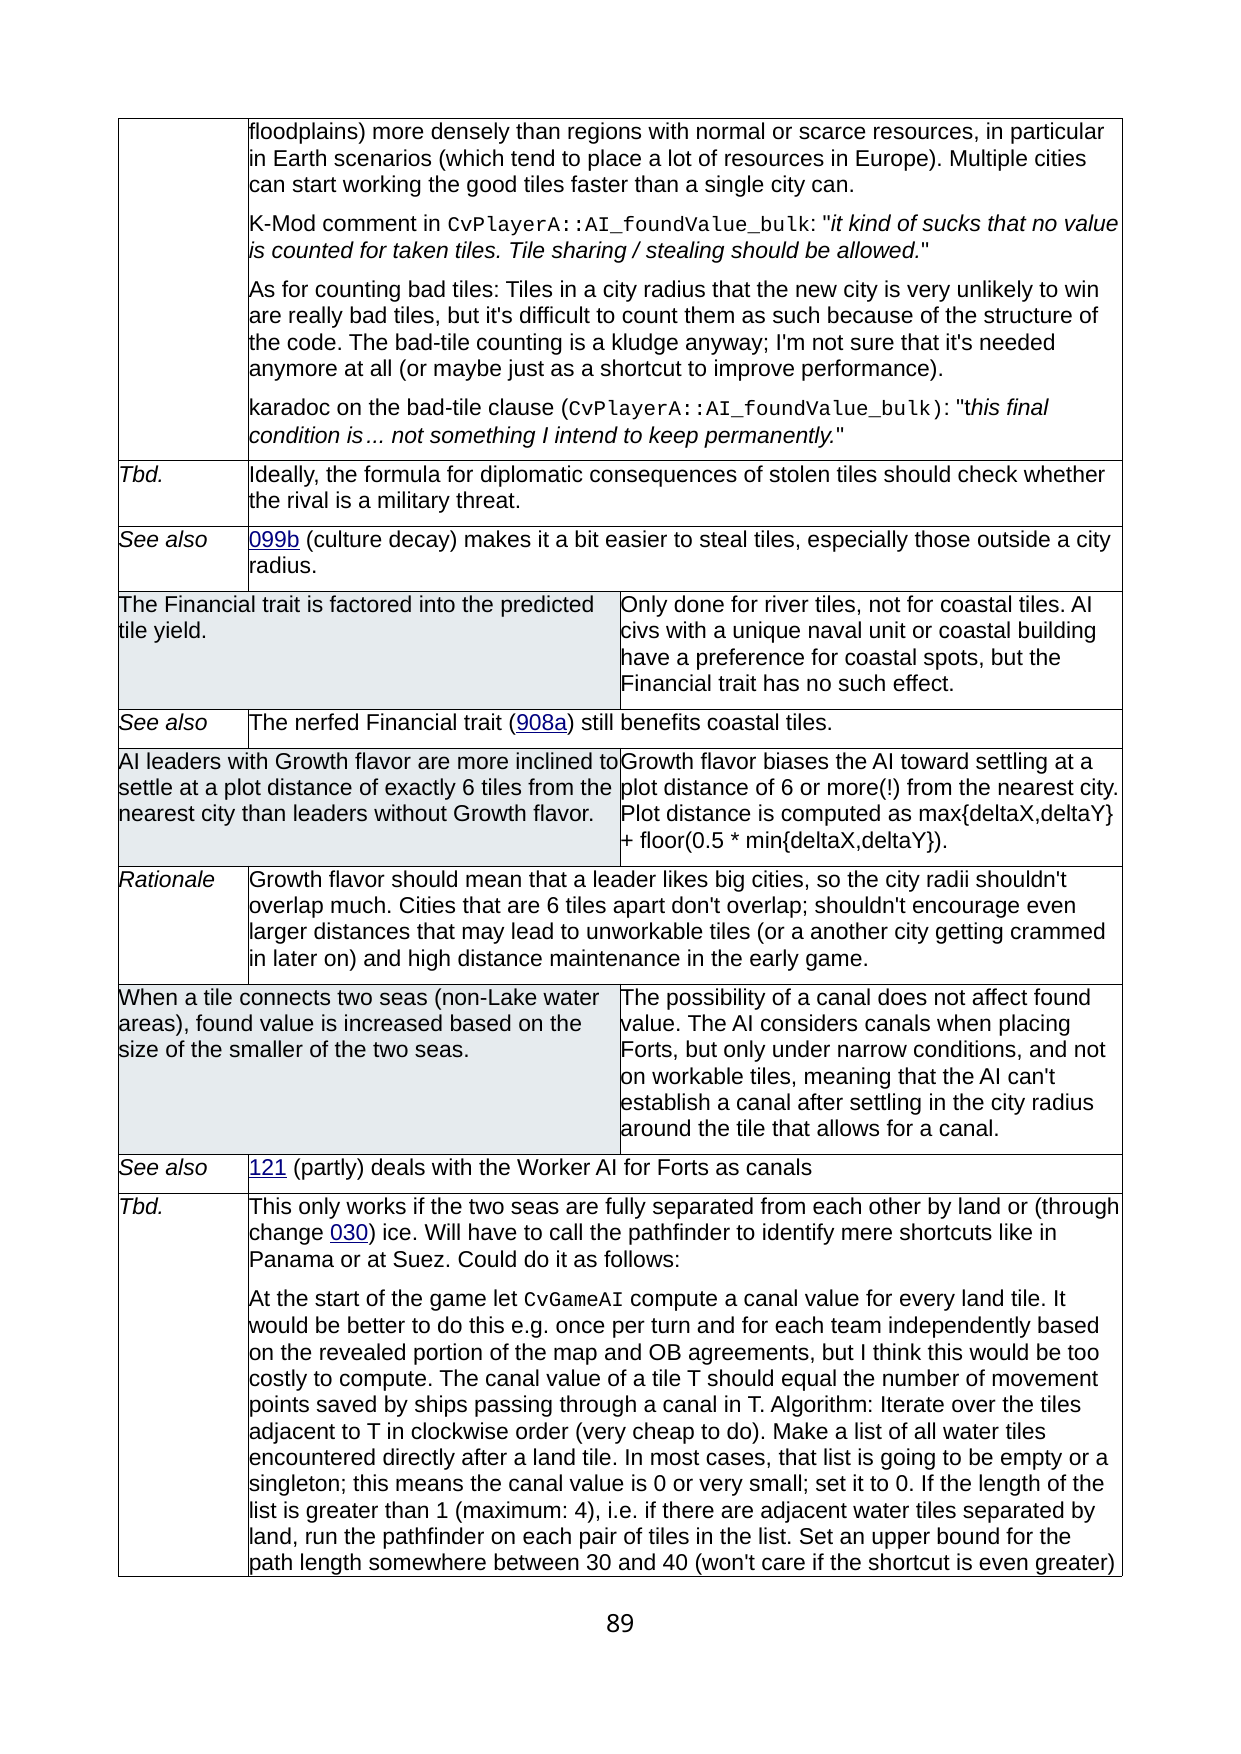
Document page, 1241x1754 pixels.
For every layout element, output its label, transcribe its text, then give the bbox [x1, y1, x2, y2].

table_cell Tbd. [119, 1194, 248, 1576]
table_cell Tbd. [119, 461, 248, 526]
table_cell When a tile connects two seas (non-Lake water areas), found value is increased based on the size of the smaller of the two seas. [119, 985, 620, 1154]
table_cell See also [119, 710, 248, 748]
table_cell Growth flavor biases the AI toward settling at a plot distance of 6 or more(!) from the nearest city. Plot distance is computed as max{deltaX,deltaY} + floor(0.5 * min{deltaX,deltaY}). [621, 749, 1122, 866]
table_cell Growth flavor should mean that a leader likes big cities, so the city radii shouldn't overlap much. Cities that are 6 tiles apart don't overlap; shouldn't encourage even larger distances that may lead to unworkable tiles (or a another city getting crammed in later on) and high distance maintenance in the early game. [249, 867, 1122, 983]
table_cell Only done for river tiles, not for coastal tiles. AI civs with a unique naval unit or coastal building have a preference for coastal spots, but the Financial trait has no such effect. [621, 592, 1122, 709]
table_cell The possibility of a canal does not affect found value. The AI considers canals when placing Forts, but only under narrow conditions, and not on workable tiles, meaning that the AI can't establish a canal after settling in the city radius around the tile that allows for a canal. [621, 985, 1122, 1154]
table_cell See also [119, 1155, 248, 1193]
table_cell The nerfed Financial trait (908a) still benefits coastal tiles. [249, 710, 1122, 748]
table_cell This only works if the two seas are fully separated from each other by land or (through change 030) ice. Will have to call the pathfinder to identify mere shortcuts like in Panama or at Suez. Could do it as follows: At the start of the game let CvGameAI compute a canal value for every land tile. It would be better to do this e.g. once per turn and for each team independently based on the revealed portion of the map and OB agreements, but I think this would be too costly to compute. The canal value of a tile T should equal the number of movement points saved by ships passing through a canal in T. Algorithm: Iterate over the tiles adjacent to T in clockwise order (very cheap to do). Make a list of all water tiles encountered directly after a land tile. In most cases, that list is going to be empty or a singleton; this means the canal value is 0 or very small; set it to 0. If the length of the list is greater than 1 (maximum: 4), i.e. if there are adjacent water tiles separated by land, run the pathfinder on each pair of tiles in the list. Set an upper bound for the path length somewhere between 30 and 40 (won't care if the shortcut is even greater) [249, 1194, 1122, 1576]
table_cell Ideally, the formula for diplomatic consequences of stolen tiles should check whether the rival is a military threat. [249, 461, 1122, 526]
table_cell floodplains) more densely than regions with normal or scarce resources, in particular in Earth scenarios (which tend to place a lot of resources in Europe). Multiple cities can start working the good tiles faster than a single city can. K-Mod comment in CvPlayerA::AI_foundValue_bulk: "it kind of sucks that no value is counted for taken tiles. Tile sharing / stealing should be allowed." As for counting bad tiles: Tiles in a city radius that the new city is very unlikely to win are really bad tiles, but it's difficult to count them as such because of the structure of the code. The bad-tile counting is a kludge anyway; I'm not sure that it's needed anymore at all (or maybe just as a shortcut to improve performance). karadoc on the bad-tile clause (CvPlayerA::AI_foundValue_bulk): "this final condition is ... not something I intend to keep permanently." [249, 119, 1122, 460]
table_cell 121 (partly) deals with the Worker AI for Forts as canals [249, 1155, 1122, 1193]
table_cell AI leaders with Growth flavor are more inclined to settle at a plot distance of exactly 6 tiles from the nearest city than leaders without Growth flavor. [119, 749, 620, 866]
table_cell [119, 119, 248, 460]
table_cell The Financial trait is factored into the predicted tile yield. [119, 592, 620, 709]
table_cell 099b (culture decay) makes it a bit easier to steal tiles, especially those outside a city radius. [249, 527, 1122, 591]
table_cell See also [119, 527, 248, 591]
table_cell Rationale [119, 867, 248, 983]
